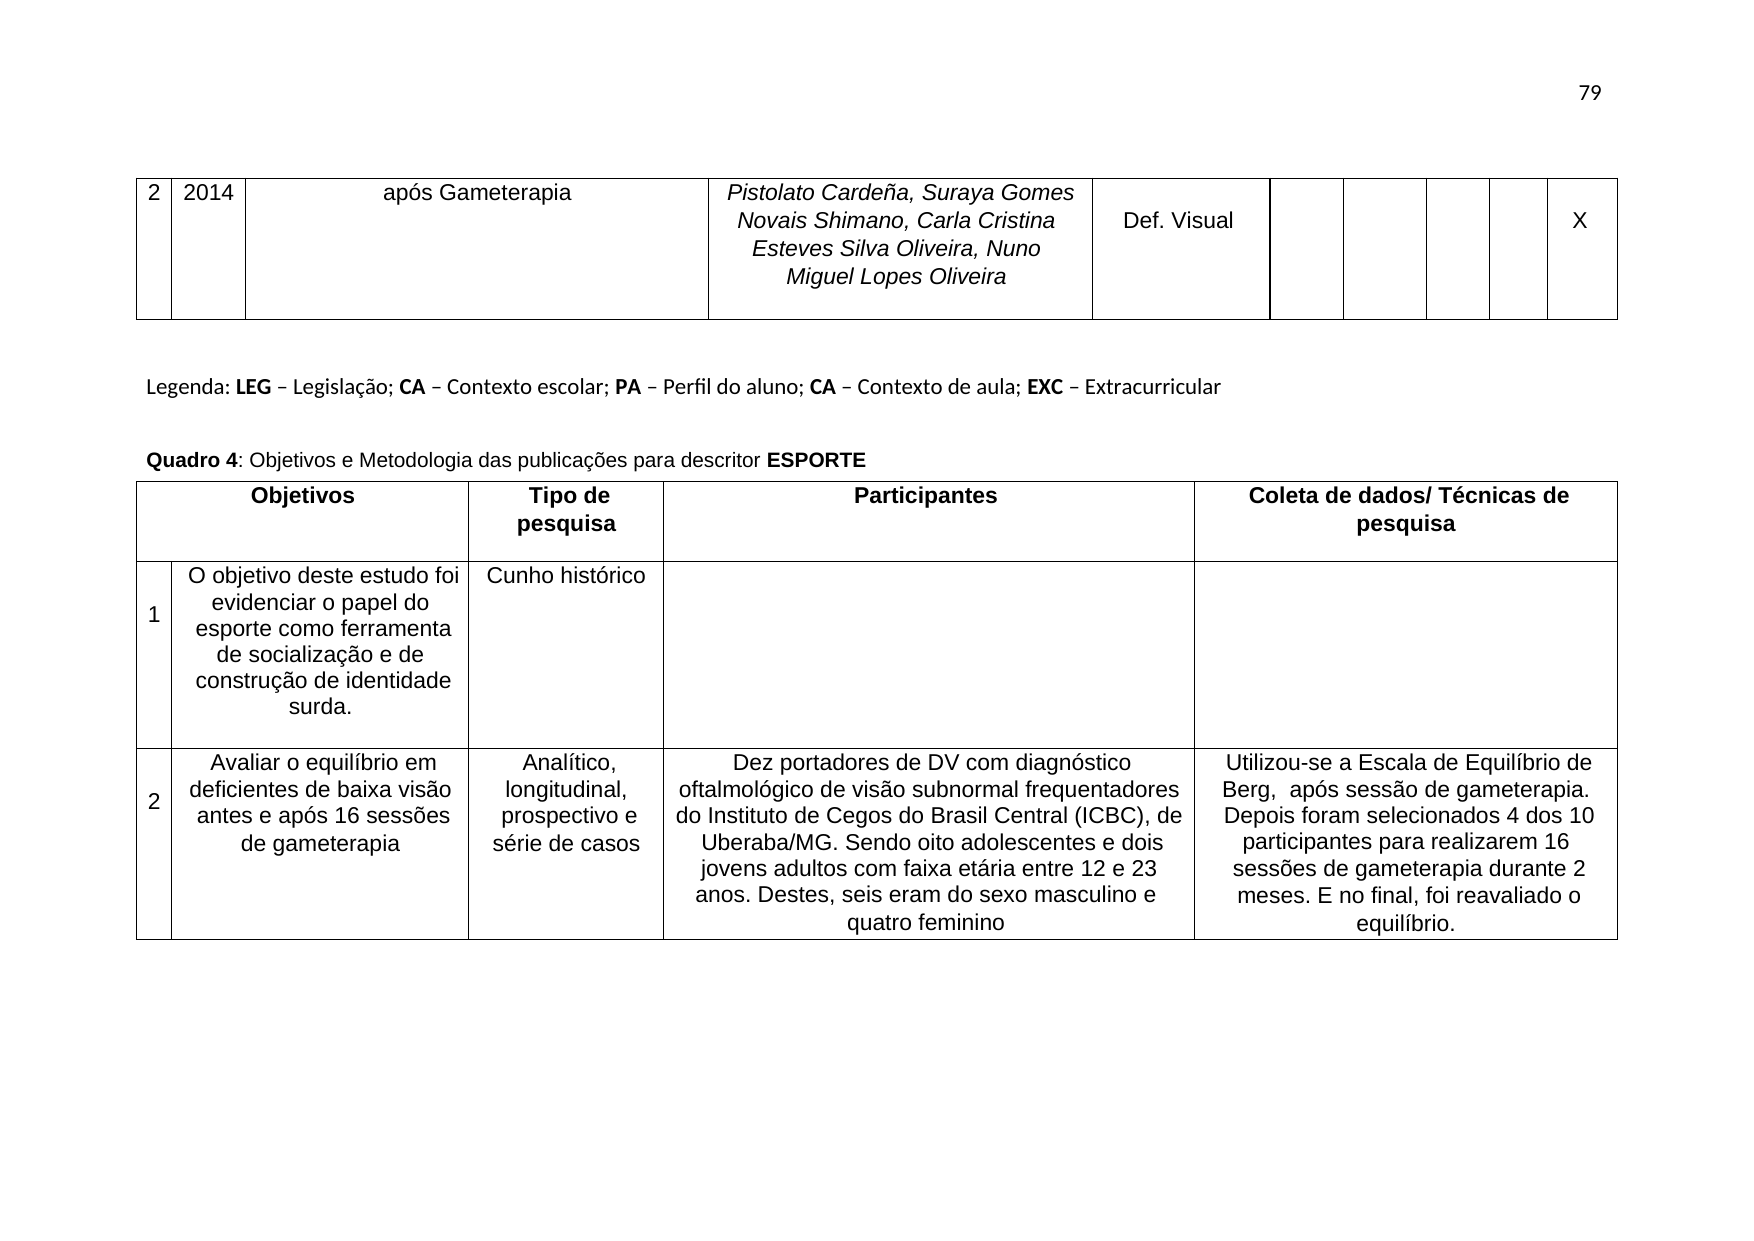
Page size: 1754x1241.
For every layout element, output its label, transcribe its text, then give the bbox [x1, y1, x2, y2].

table_cell Dez portadores de DV com diagnóstico oftalmológico de visão subnormal frequentadores do Instituto de Cegos do Brasil Central (ICBC), de Uberaba/MG. Sendo oito adolescentes e dois jovens adultos com faixa etária entre 12 e 23 anos. Destes, seis eram do sexo masculino e quatro feminino [664, 749, 1194, 938]
table_header Objetivos [172, 482, 468, 561]
table_header [137, 482, 172, 561]
table_cell Avaliar o equilíbrio em deficientes de baixa visão antes e após 16 sessões de gameterapia [172, 749, 468, 938]
table_cell 2 [137, 749, 171, 938]
table_cell Cunho histórico [469, 562, 663, 748]
table_cell 2 [137, 179, 171, 319]
table_cell O objetivo deste estudo foi evidenciar o papel do esporte como ferramenta de socialização e de construção de identidade surda. [172, 562, 468, 748]
table_cell [1271, 179, 1343, 319]
text Legenda: LEG – Legislação; CA – Contexto escolar; PA – Perfil do aluno; CA – Contexto de aula; EXC – Extracurricular [146, 372, 1223, 400]
table_cell [1195, 562, 1617, 748]
table_cell Analítico, longitudinal, prospectivo e série de casos [469, 749, 663, 938]
table_header Tipo de pesquisa [469, 482, 663, 561]
table_cell [664, 562, 1194, 748]
table_cell Pistolato Cardeña, Suraya Gomes Novais Shimano, Carla Cristina Esteves Silva Oliveira, Nuno Miguel Lopes Oliveira [709, 179, 1092, 319]
table_cell 2014 [172, 179, 245, 319]
table_cell após Gameterapia [246, 179, 708, 319]
table_cell [1427, 179, 1489, 319]
table_cell [1344, 179, 1426, 319]
text Quadro 4: Objetivos e Metodologia das publicações para descritor ESPORTE [146, 448, 1215, 472]
table_header Participantes [664, 482, 1194, 561]
table_cell Utilizou-se a Escala de Equilíbrio de Berg, após sessão de gameterapia. Depois foram selecionados 4 dos 10 participantes para realizarem 16 sessões de gameterapia durante 2 meses. E no final, foi reavaliado o equilíbrio. [1195, 749, 1617, 938]
table_cell 1 [137, 562, 171, 748]
table_cell X [1548, 179, 1617, 319]
table_cell [1490, 179, 1547, 319]
table_header Coleta de dados/ Técnicas de pesquisa [1195, 482, 1617, 561]
table_cell Def. Visual [1093, 179, 1269, 319]
